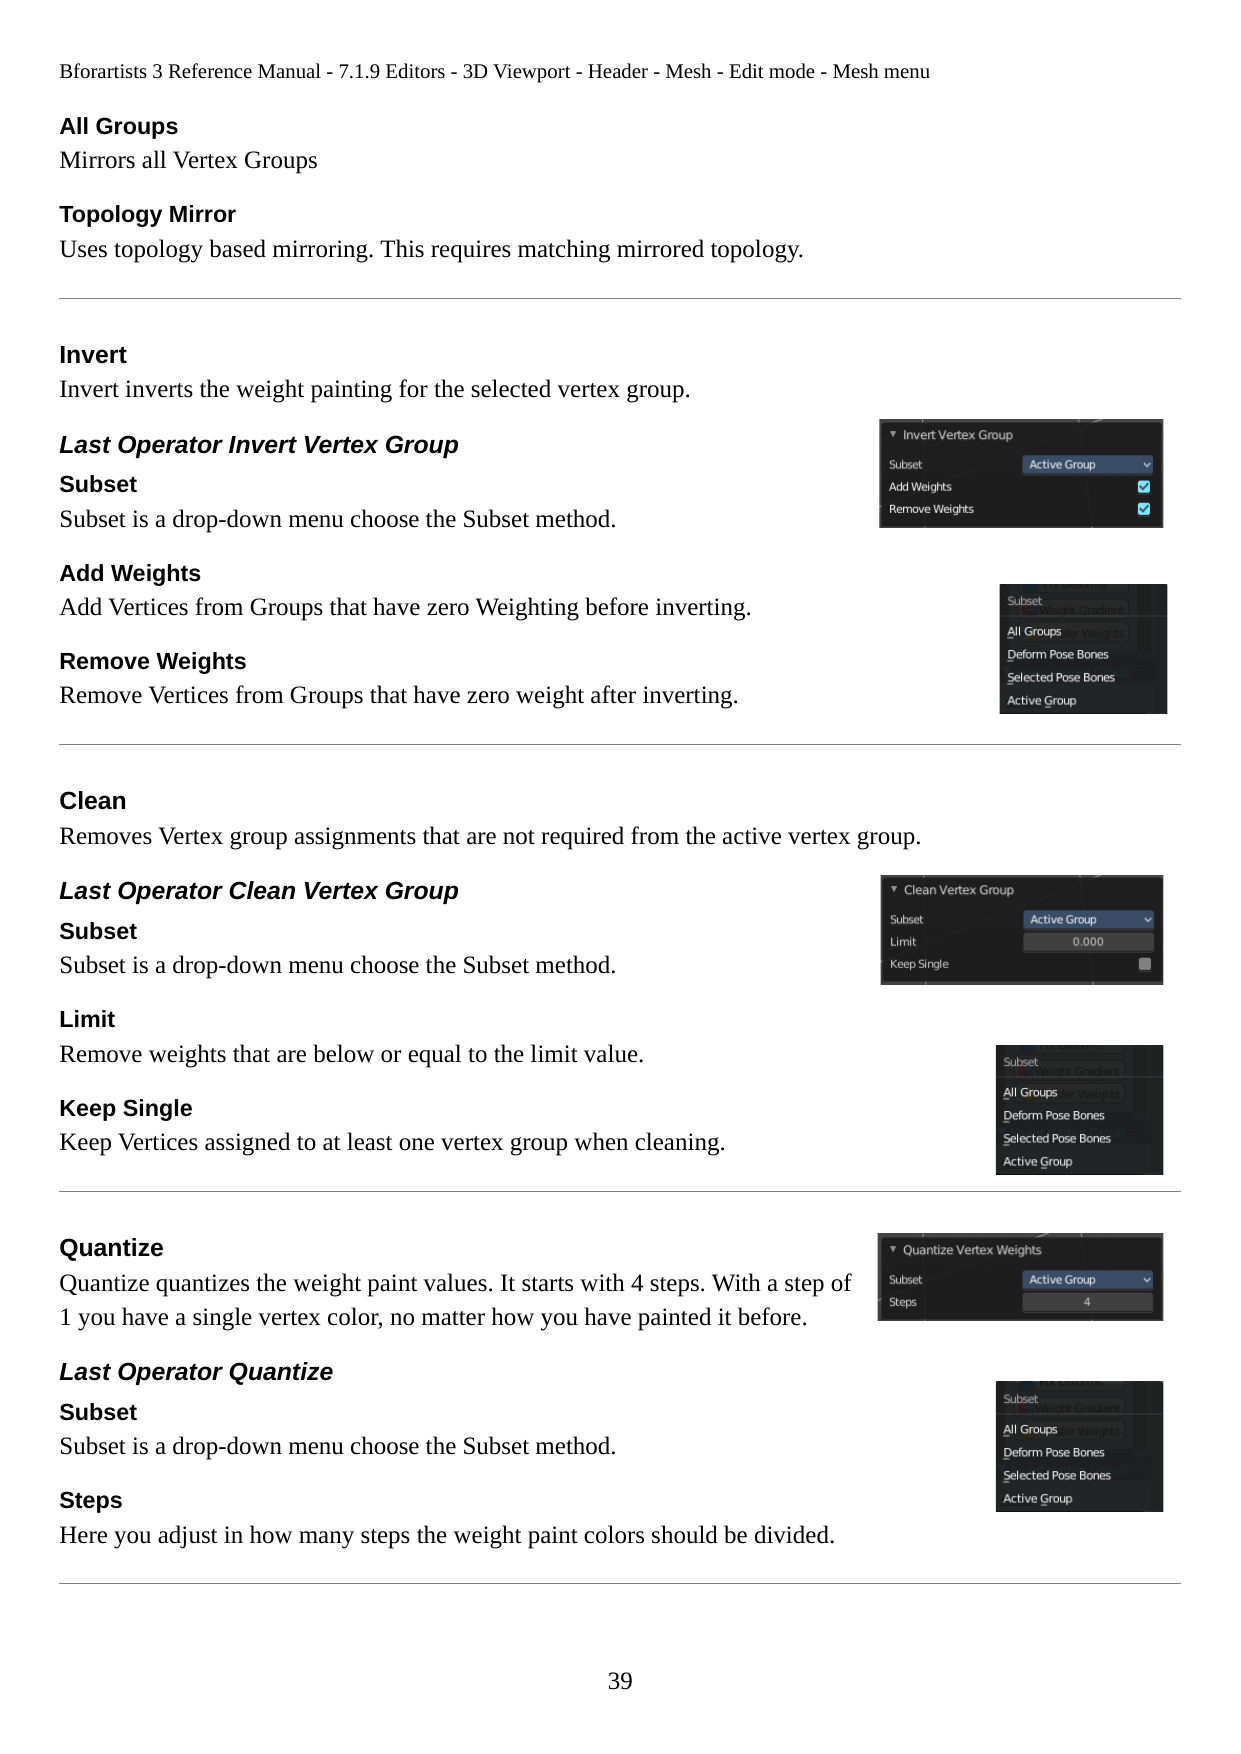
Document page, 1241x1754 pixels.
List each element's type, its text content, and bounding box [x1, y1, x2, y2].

subtitle All Groups [59, 113, 1181, 139]
subtitle Topology Mirror [59, 201, 1181, 228]
subtitle Last Operator Quantize [59, 1357, 1181, 1386]
text Subset is a drop-down menu choose the Subset method. [59, 504, 1181, 533]
picture [999, 584, 1168, 714]
subtitle Invert [59, 340, 1181, 368]
subtitle Add Weights [59, 559, 1181, 586]
text Remove weights that are below or equal to the limit value. [59, 1039, 1181, 1067]
text Uses topology based mirroring. This requires matching mirrored topology. [59, 234, 1181, 263]
subtitle Clean [59, 786, 1181, 815]
subtitle Remove Weights [59, 647, 999, 674]
subtitle Steps [59, 1487, 1181, 1513]
subtitle Subset [59, 917, 880, 944]
text Add Vertices from Groups that have zero Weighting before inverting. [59, 592, 999, 621]
subtitle Last Operator Invert Vertex Group [59, 430, 879, 458]
picture [877, 1233, 1164, 1321]
subtitle Quantize [59, 1233, 877, 1261]
text Here you adjust in how many steps the weight paint colors should be divided. [59, 1520, 1181, 1548]
subtitle [1164, 1094, 1181, 1121]
subtitle [1168, 647, 1181, 674]
picture [880, 875, 1164, 985]
text Keep Vertices assigned to at least one vertex group when cleaning. [59, 1127, 995, 1156]
text Invert inverts the weight painting for the selected vertex group. [59, 374, 1181, 403]
subtitle [1164, 917, 1181, 944]
subtitle Subset [59, 471, 879, 498]
subtitle [1164, 1398, 1181, 1425]
text Mirrors all Vertex Groups [59, 146, 1181, 174]
subtitle [1164, 1233, 1181, 1261]
picture [995, 1045, 1164, 1175]
text Removes Vertex group assignments that are not required from the active vertex group. [59, 821, 1181, 850]
subtitle Keep Single [59, 1094, 995, 1121]
subtitle Subset [59, 1398, 995, 1425]
subtitle Limit [59, 1006, 1181, 1032]
picture [995, 1381, 1164, 1512]
subtitle [1164, 471, 1181, 498]
subtitle Last Operator Clean Vertex Group [59, 876, 880, 905]
picture [879, 419, 1164, 528]
text Remove Vertices from Groups that have zero weight after inverting. [59, 681, 999, 709]
text Subset is a drop-down menu choose the Subset method. [59, 1431, 995, 1460]
text Quantize quantizes the weight paint values. It starts with 4 steps. With a step of 1 you have a single vertex color, no matter how you have painted it before. [59, 1268, 1181, 1331]
text Subset is a drop-down menu choose the Subset method. [59, 950, 880, 979]
